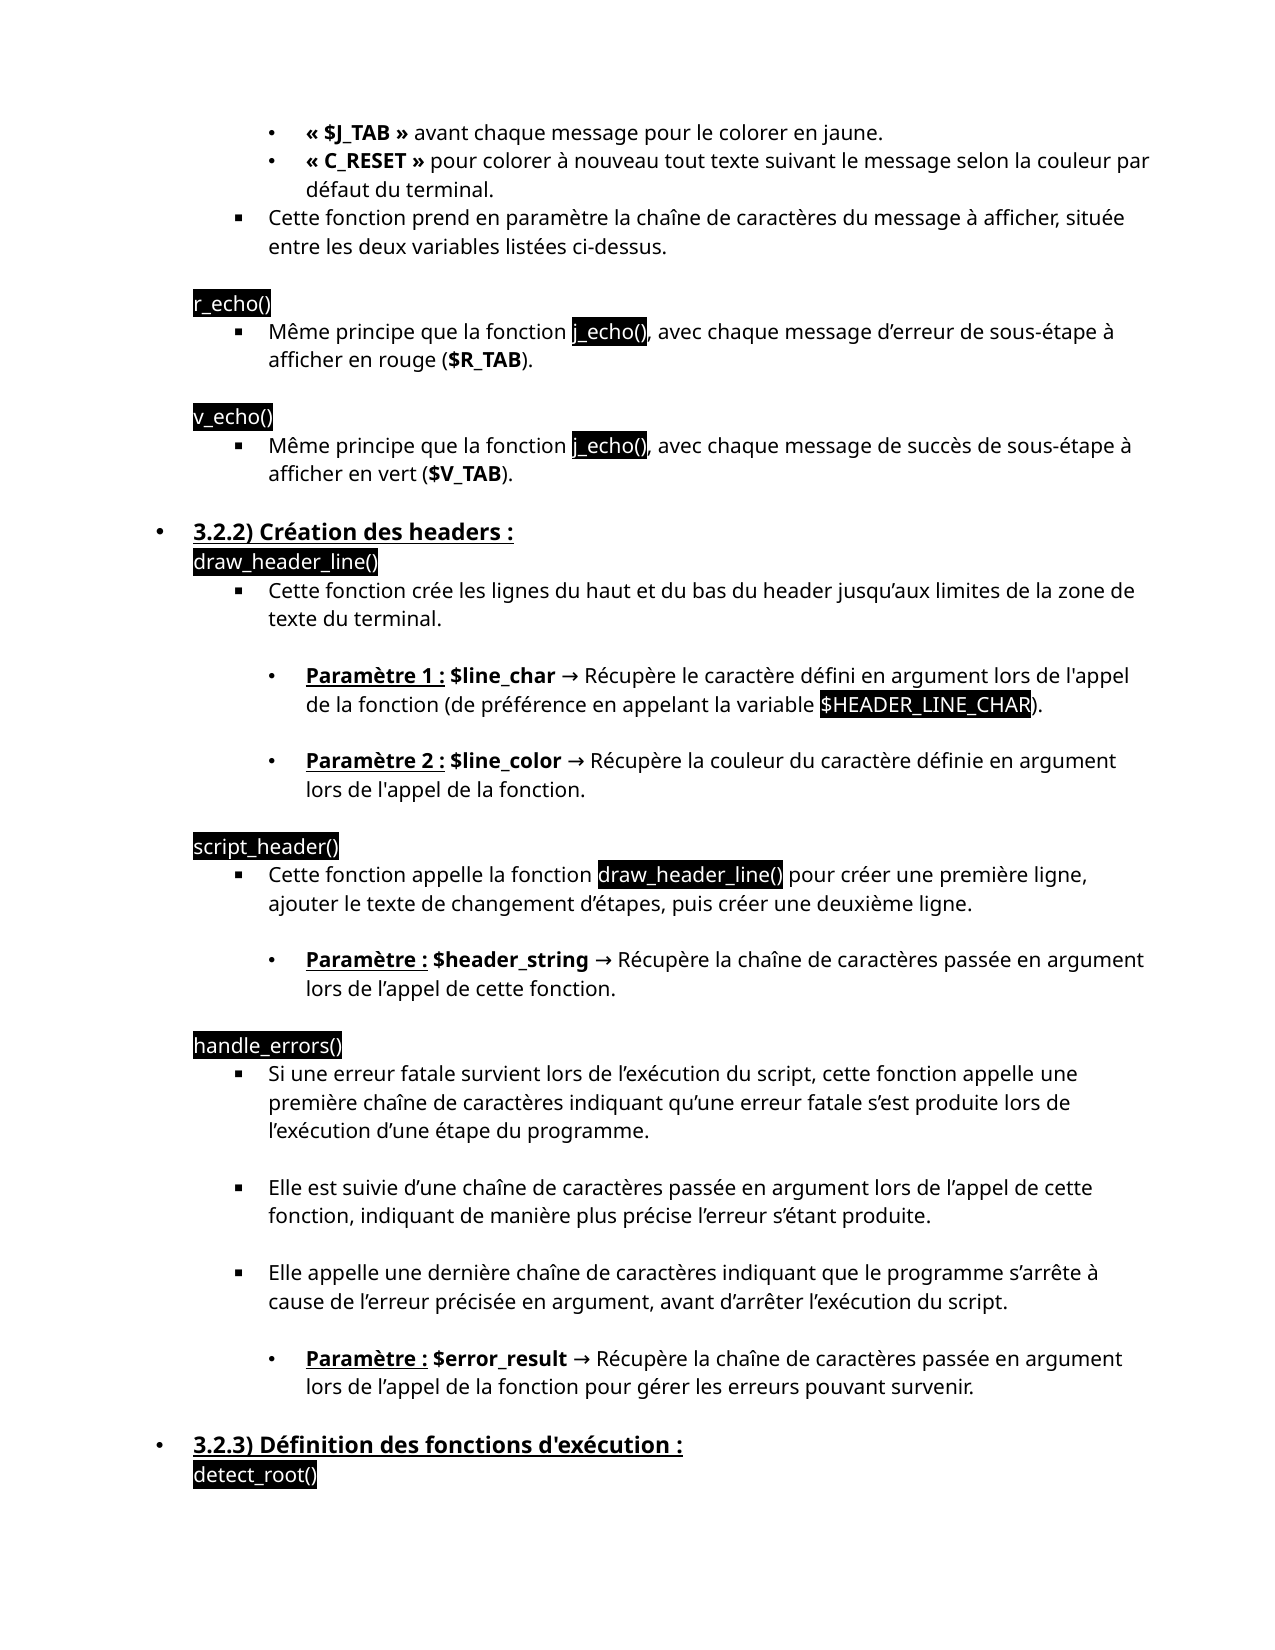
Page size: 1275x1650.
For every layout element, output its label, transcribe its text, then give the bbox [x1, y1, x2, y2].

list Elle appelle une dernière chaîne de caractères indiquant que le programme s’arrête à cause de l’erreur précisée en argument, avant d’arrêter l’exécution du script. [231, 1258, 1157, 1315]
list Même principe que la fonction j_echo(), avec chaque message de succès de sous-étape à afficher en vert ($V_TAB). [231, 431, 1157, 488]
list draw_header_line() [156, 547, 1157, 576]
list Paramètre : $header_string → Récupère la chaîne de caractères passée en argument lors de l’appel de cette fonction. [268, 946, 1157, 1002]
list 3.2.2) Création des headers : [156, 516, 1157, 547]
list r_echo() [156, 289, 1157, 317]
list 3.2.3) Définition des fonctions d'exécution : [156, 1429, 1157, 1460]
list Cette fonction prend en paramètre la chaîne de caractères du message à afficher, située entre les deux variables listées ci-dessus. [231, 203, 1157, 260]
list « C_RESET » pour colorer à nouveau tout texte suivant le message selon la couleur par défaut du terminal. [268, 147, 1157, 203]
list Paramètre : $error_result → Récupère la chaîne de caractères passée en argument lors de l’appel de la fonction pour gérer les erreurs pouvant survenir. [268, 1344, 1157, 1401]
list Paramètre 1 : $line_char → Récupère le caractère défini en argument lors de l'appel de la fonction (de préférence en appelant la variable $HEADER_LINE_CHAR). [268, 661, 1157, 718]
list Si une erreur fatale survient lors de l’exécution du script, cette fonction appelle une première chaîne de caractères indiquant qu’une erreur fatale s’est produite lors de l’exécution d’une étape du programme. [231, 1059, 1157, 1145]
list « $J_TAB » avant chaque message pour le colorer en jaune. [268, 118, 1157, 147]
list v_echo() [156, 402, 1157, 431]
list Même principe que la fonction j_echo(), avec chaque message d’erreur de sous-étape à afficher en rouge ($R_TAB). [231, 317, 1157, 374]
list Cette fonction crée les lignes du haut et du bas du header jusqu’aux limites de la zone de texte du terminal. [231, 576, 1157, 633]
list Paramètre 2 : $line_color → Récupère la couleur du caractère définie en argument lors de l'appel de la fonction. [268, 747, 1157, 803]
list Cette fonction appelle la fonction draw_header_line() pour créer une première ligne, ajouter le texte de changement d’étapes, puis créer une deuxième ligne. [231, 860, 1157, 917]
list handle_errors() [156, 1031, 1157, 1059]
list Elle est suivie d’une chaîne de caractères passée en argument lors de l’appel de cette fonction, indiquant de manière plus précise l’erreur s’étant produite. [231, 1173, 1157, 1230]
list detect_root() [156, 1460, 1157, 1489]
list script_header() [156, 832, 1157, 860]
